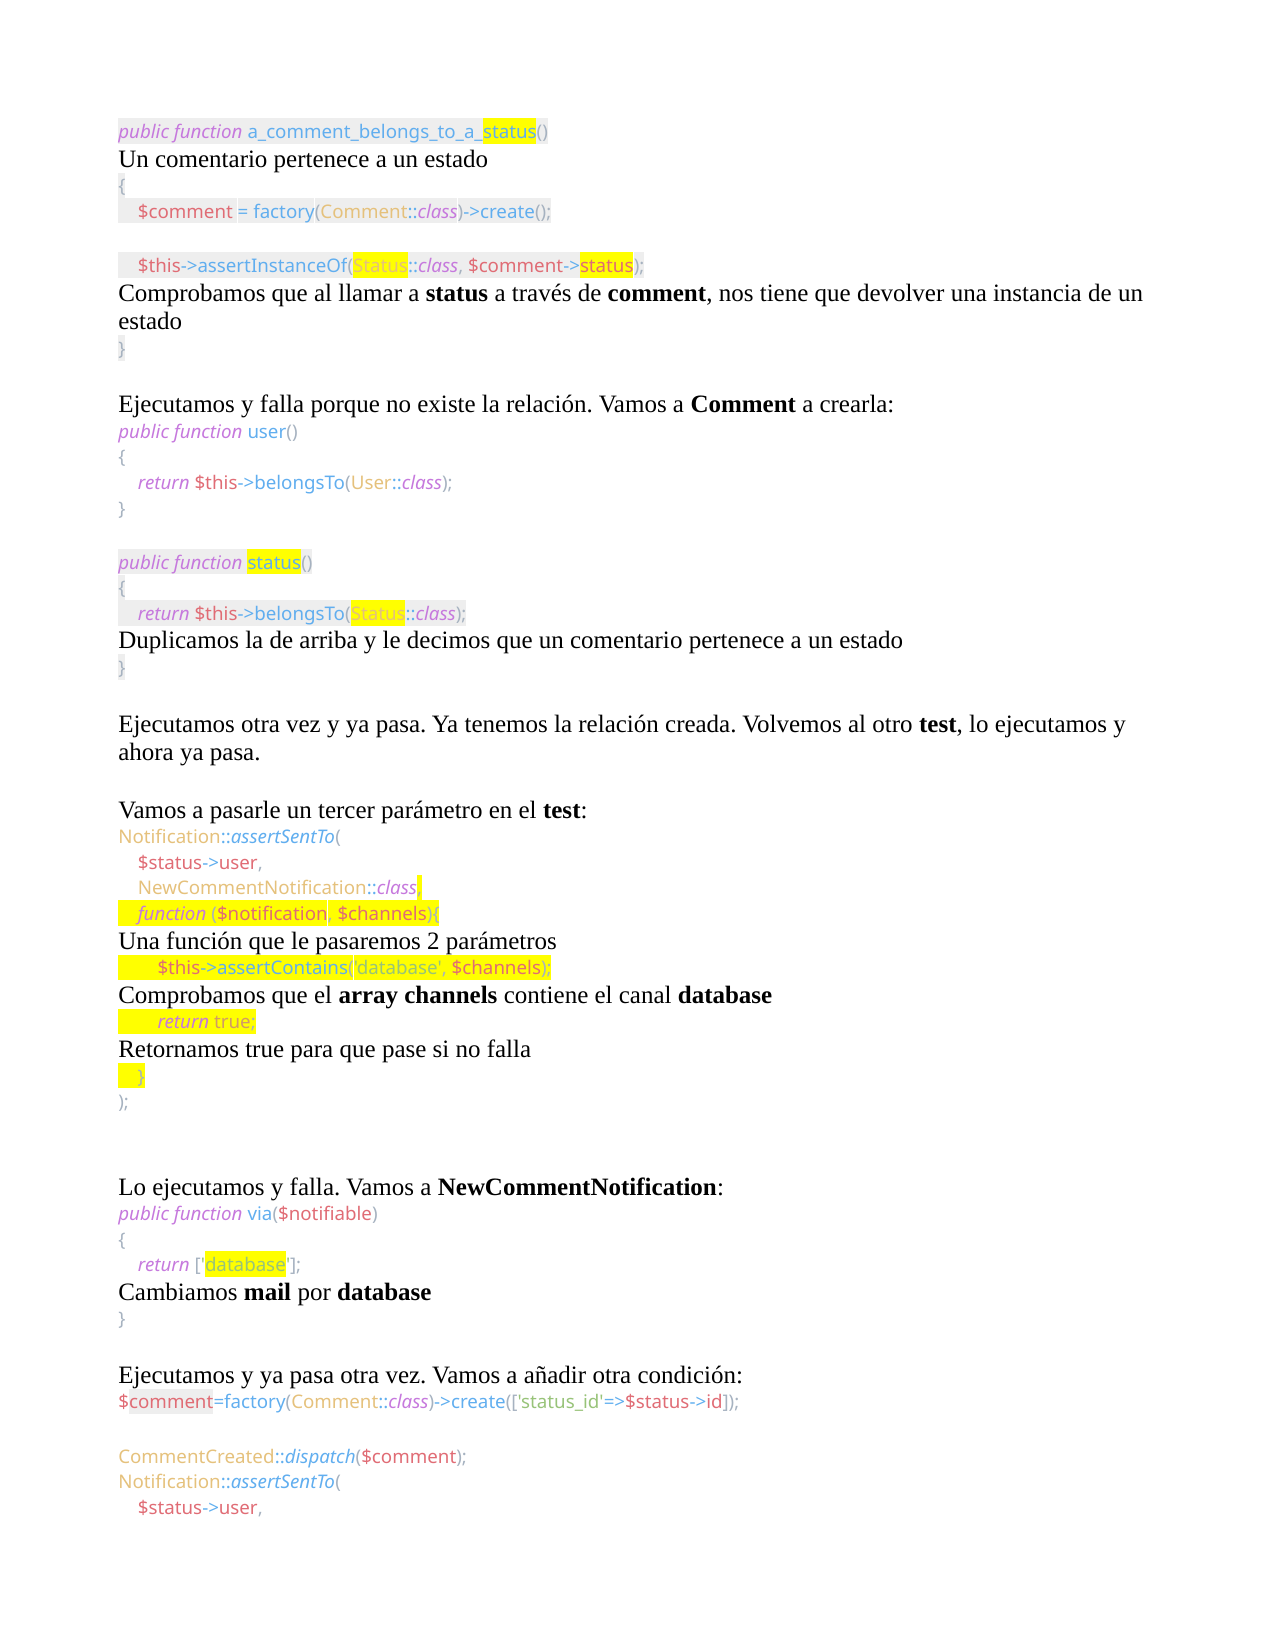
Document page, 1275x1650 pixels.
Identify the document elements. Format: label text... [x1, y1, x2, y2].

text Notification::assertSentTo( $status->user, NewCommentNotification::class, function ($notification, $channels){ Una función que le pasaremos 2 parámetros [118, 824, 1157, 954]
text } [118, 654, 1157, 709]
text public function via($notifiable) { return ['database']; Cambiamos mail por database [118, 1200, 1157, 1306]
text Ejecutamos y falla porque no existe la relación. Vamos a Comment a crearla: public function user() { return $this->belongsTo(User::class); } public function status() { return $this->belongsTo(Status::class); Duplicamos la de arriba y le decimos que un comentario pertenece a un estado [118, 389, 1157, 654]
text } [118, 1306, 1157, 1331]
text } ); [118, 1063, 1157, 1114]
text { $comment = factory(Comment::class)->create(); $this->assertInstanceOf(Status::class, $comment->status); Comprobamos que al llamar a status a través de comment, nos tiene que devolver una instancia de un estado [118, 172, 1157, 335]
text Lo ejecutamos y falla. Vamos a NewCommentNotification: [118, 1172, 1157, 1200]
text return true; Retornamos true para que pase si no falla [118, 1009, 1157, 1063]
text public function a_comment_belongs_to_a_status() Un comentario pertenece a un estado [118, 118, 1157, 172]
text Ejecutamos otra vez y ya pasa. Ya tenemos la relación creada. Volvemos al otro test, lo ejecutamos y ahora ya pasa. [118, 709, 1157, 766]
text $comment=factory(Comment::class)->create(['status_id'=>$status->id]); CommentCreated::dispatch($comment); Notification::assertSentTo( $status->user, [118, 1389, 1157, 1519]
text Ejecutamos y ya pasa otra vez. Vamos a añadir otra condición: [118, 1360, 1157, 1389]
text Vamos a pasarle un tercer parámetro en el test: [118, 795, 1157, 824]
text $this->assertContains('database', $channels); Comprobamos que el array channels contiene el canal database [118, 954, 1157, 1009]
text } [118, 335, 1157, 361]
